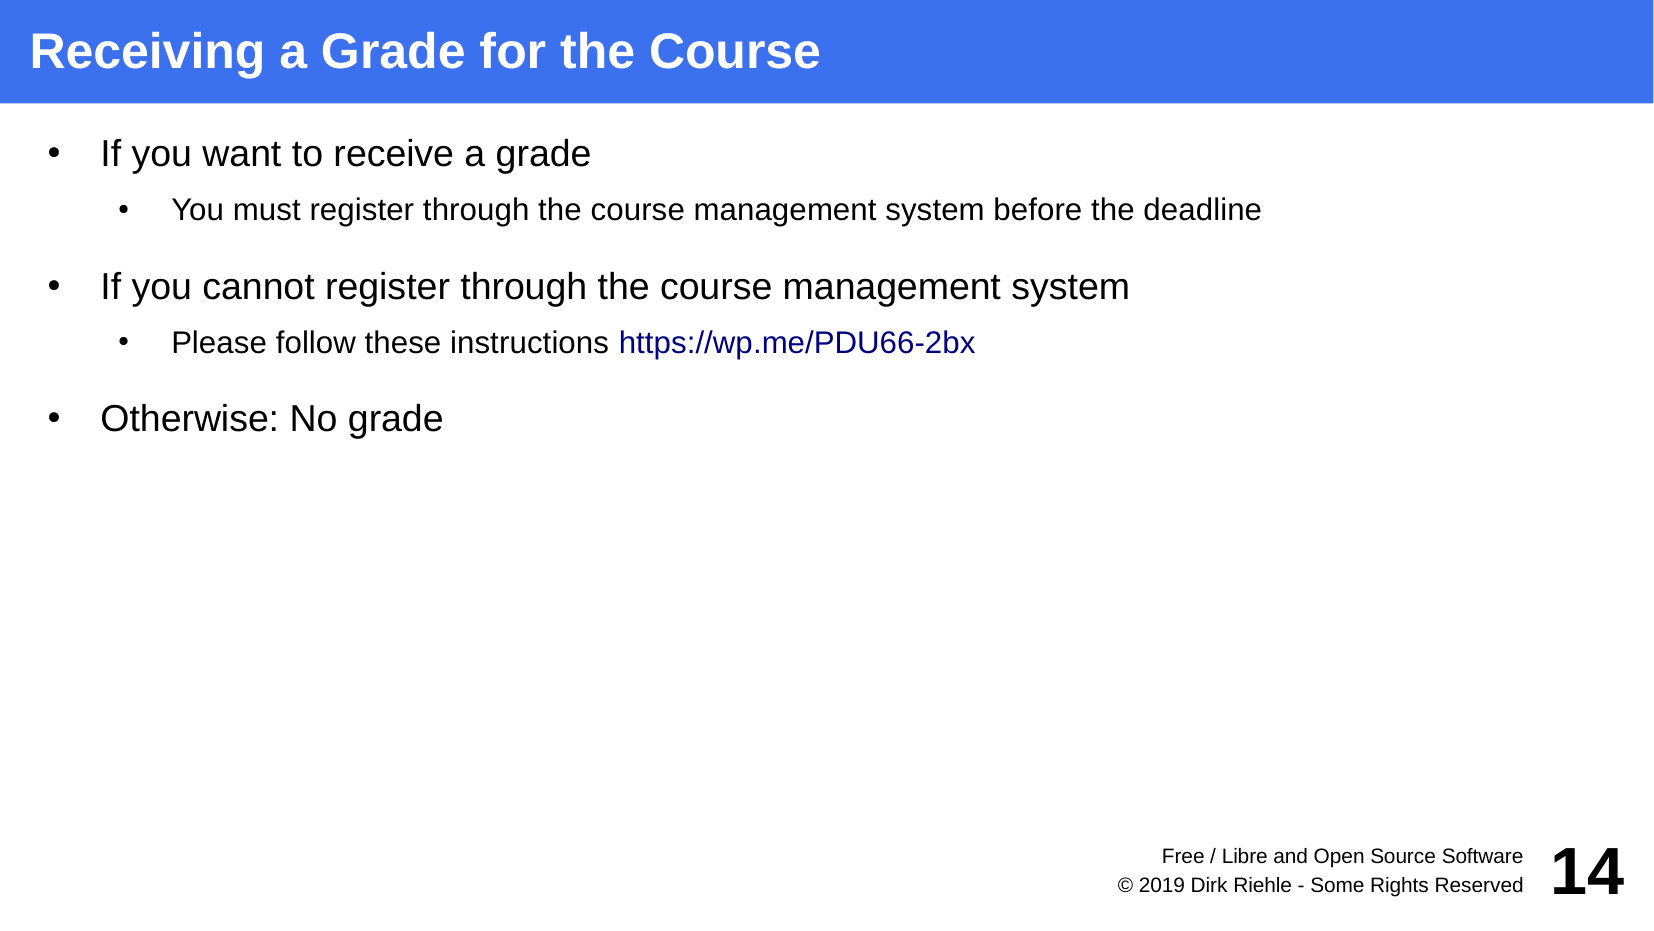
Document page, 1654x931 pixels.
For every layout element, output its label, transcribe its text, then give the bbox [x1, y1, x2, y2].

list If you want to receive a grade You must register through the course management system before the deadline If you cannot register through the course management system Please follow these instructions https://wp.me/PDU66-2bx Otherwise: No grade [29, 132, 1625, 813]
title Receiving a Grade for the Course [0, 0, 1654, 104]
